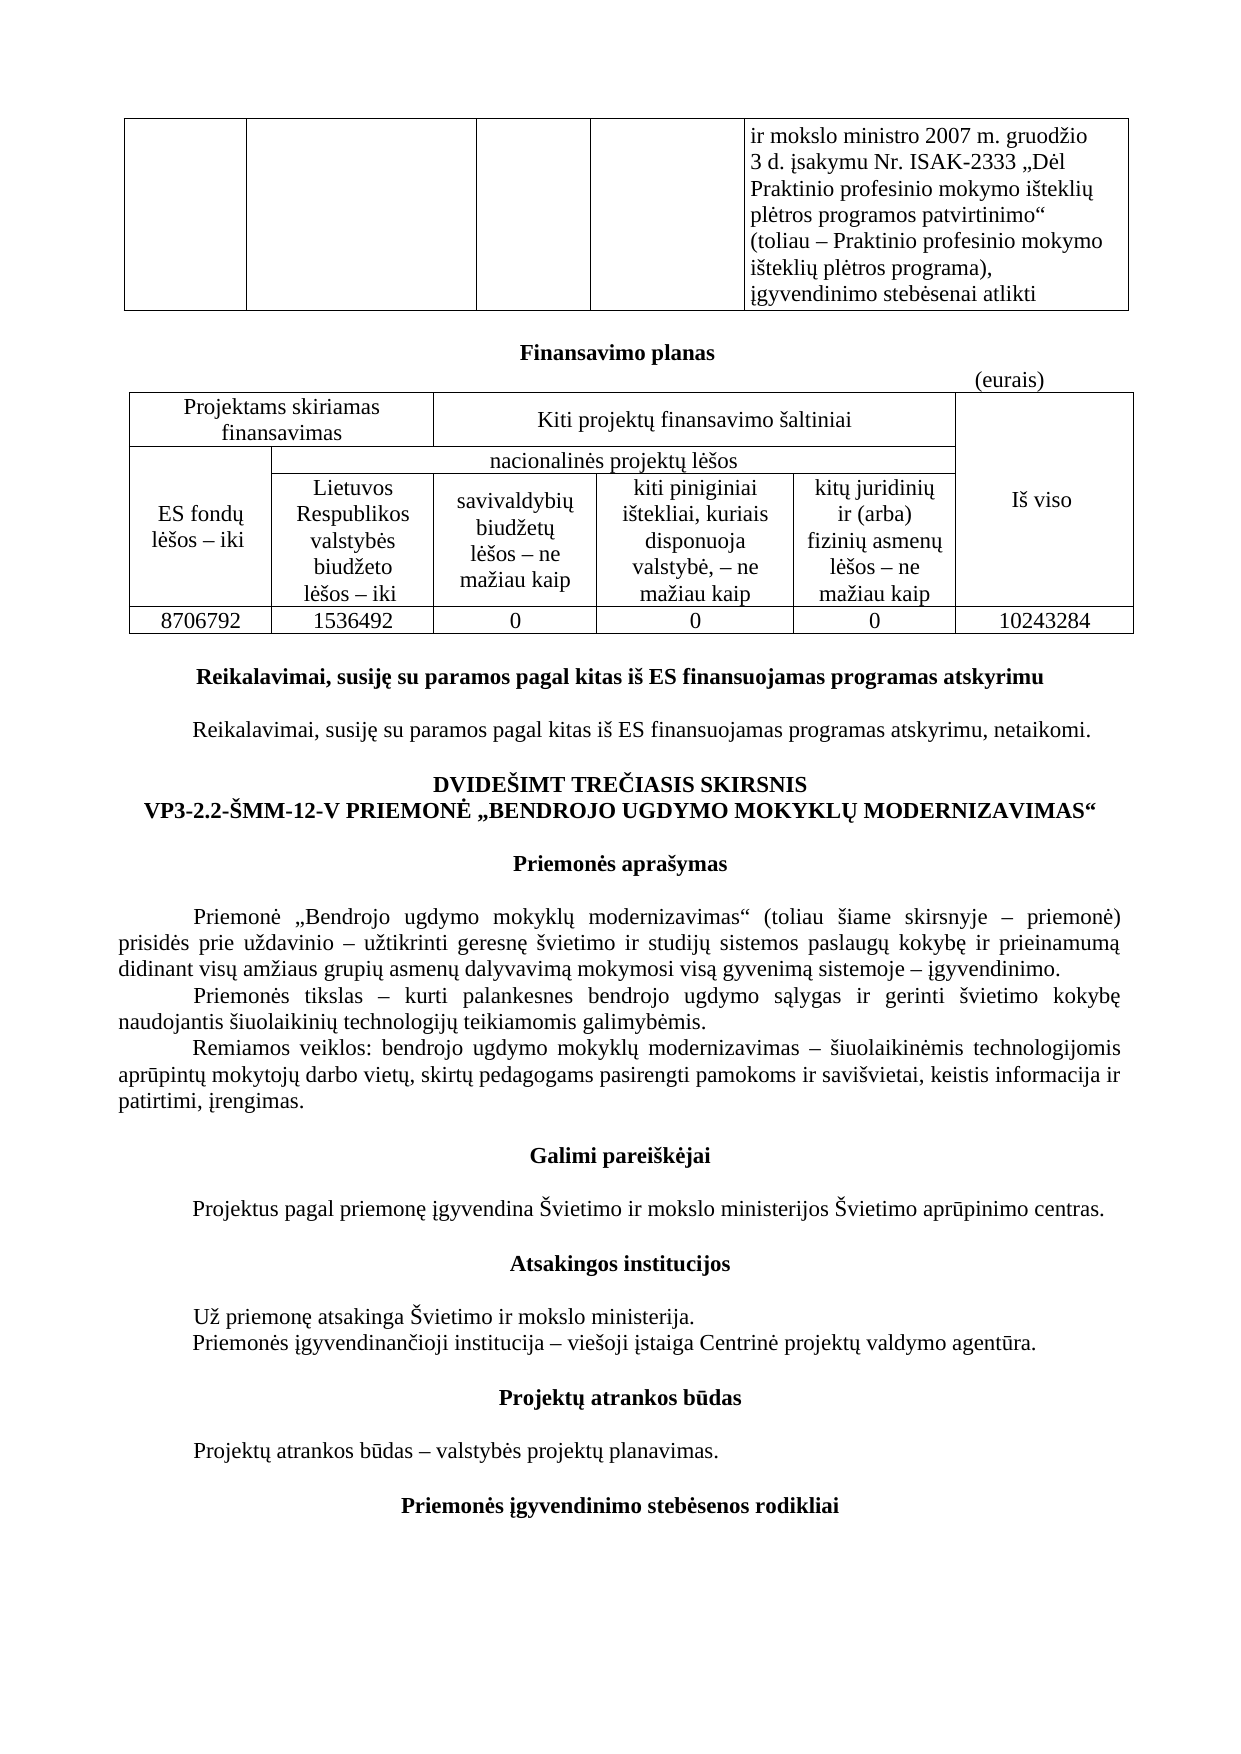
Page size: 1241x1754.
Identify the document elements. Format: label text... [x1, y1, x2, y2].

text Priemonės įgyvendinimo stebėsenos rodikliai [118, 1492, 1122, 1518]
table_cell [125, 119, 246, 309]
text Projektų atrankos būdas – valstybės projektų planavimas. [156, 1437, 1122, 1463]
table_cell nacionalinės projektų lėšos [272, 447, 955, 473]
table_cell kitų juridinių ir (arba) fizinių asmenų lėšos – ne mažiau kaip [794, 474, 955, 606]
table_cell kiti piniginiai ištekliai, kuriais disponuoja valstybė, – ne mažiau kaip [597, 474, 793, 606]
text DVIDEŠIMT TREČIASIS SKirsnis [118, 771, 1122, 797]
text VP3-2.2-ŠMM-12-V PRIEMONĖ „BENDROJO UGDYMO MOKYKLŲ MODERNIZAVIMAS“ [118, 797, 1122, 824]
text Projektų atrankos būdas [118, 1384, 1122, 1411]
table_cell [477, 119, 590, 309]
text Projektus pagal priemonę įgyvendina Švietimo ir mokslo ministerijos Švietimo aprūpinimo centras. [118, 1195, 1122, 1221]
text Priemonė „Bendrojo ugdymo mokyklų modernizavimas“ (toliau šiame skirsnyje – priemonė) prisidės prie uždavinio – užtikrinti geresnę švietimo ir studijų sistemos paslaugų kokybę ir prieinamumą didinant visų amžiaus grupių asmenų dalyvavimą mokymosi visą gyvenimą sistemoje – įgyvendinimo. [118, 903, 1122, 982]
table_header Projektams skiriamas finansavimas [130, 393, 433, 446]
table_header Kiti projektų finansavimo šaltiniai [434, 393, 955, 446]
text Atsakingos institucijos [118, 1250, 1122, 1276]
table_cell Lietuvos Respublikos valstybės biudžeto lėšos – iki [272, 474, 433, 606]
table_cell 8706792 [130, 607, 271, 633]
table_cell savivaldybių biudžetų lėšos – ne mažiau kaip [434, 474, 596, 606]
text Galimi pareiškėjai [118, 1142, 1122, 1169]
text Reikalavimai, susiję su paramos pagal kitas iš ES finansuojamas programas atskyrimu [118, 663, 1122, 689]
table_cell ir mokslo ministro 2007 m. gruodžio 3 d. įsakymu Nr. ISAK-2333 „Dėl Praktinio profesinio mokymo išteklių plėtros programos patvirtinimo“ (toliau – Praktinio profesinio mokymo išteklių plėtros programa), įgyvendinimo stebėsenai atlikti [745, 119, 1128, 309]
table_cell 0 [794, 607, 955, 633]
text Už priemonę atsakinga Švietimo ir mokslo ministerija. [118, 1303, 1122, 1329]
text Priemonės įgyvendinančioji institucija – viešoji įstaiga Centrinė projektų valdymo agentūra. [118, 1329, 1122, 1356]
table_header Iš viso [956, 393, 1133, 606]
text Priemonės tikslas – kurti palankesnes bendrojo ugdymo sąlygas ir gerinti švietimo kokybę naudojantis šiuolaikinių technologijų teikiamomis galimybėmis. [118, 982, 1122, 1034]
text Reikalavimai, susiję su paramos pagal kitas iš ES finansuojamas programas atskyrimu, netaikomi. [118, 716, 1122, 742]
table_cell [591, 119, 744, 309]
text Remiamos veiklos: bendrojo ugdymo mokyklų modernizavimas – šiuolaikinėmis technologijomis aprūpintų mokytojų darbo vietų, skirtų pedagogams pasirengti pamokoms ir savišvietai, keistis informacija ir patirtimi, įrengimas. [118, 1034, 1122, 1113]
text Priemonės aprašymas [118, 850, 1122, 876]
text (eurais) [974, 366, 1122, 392]
table_cell 1536492 [272, 607, 433, 633]
table_cell 0 [597, 607, 793, 633]
table_cell 10243284 [956, 607, 1133, 633]
table_cell 0 [434, 607, 596, 633]
table_cell [247, 119, 476, 309]
text Finansavimo planas [118, 339, 1122, 366]
table_cell ES fondų lėšos – iki [130, 447, 271, 606]
